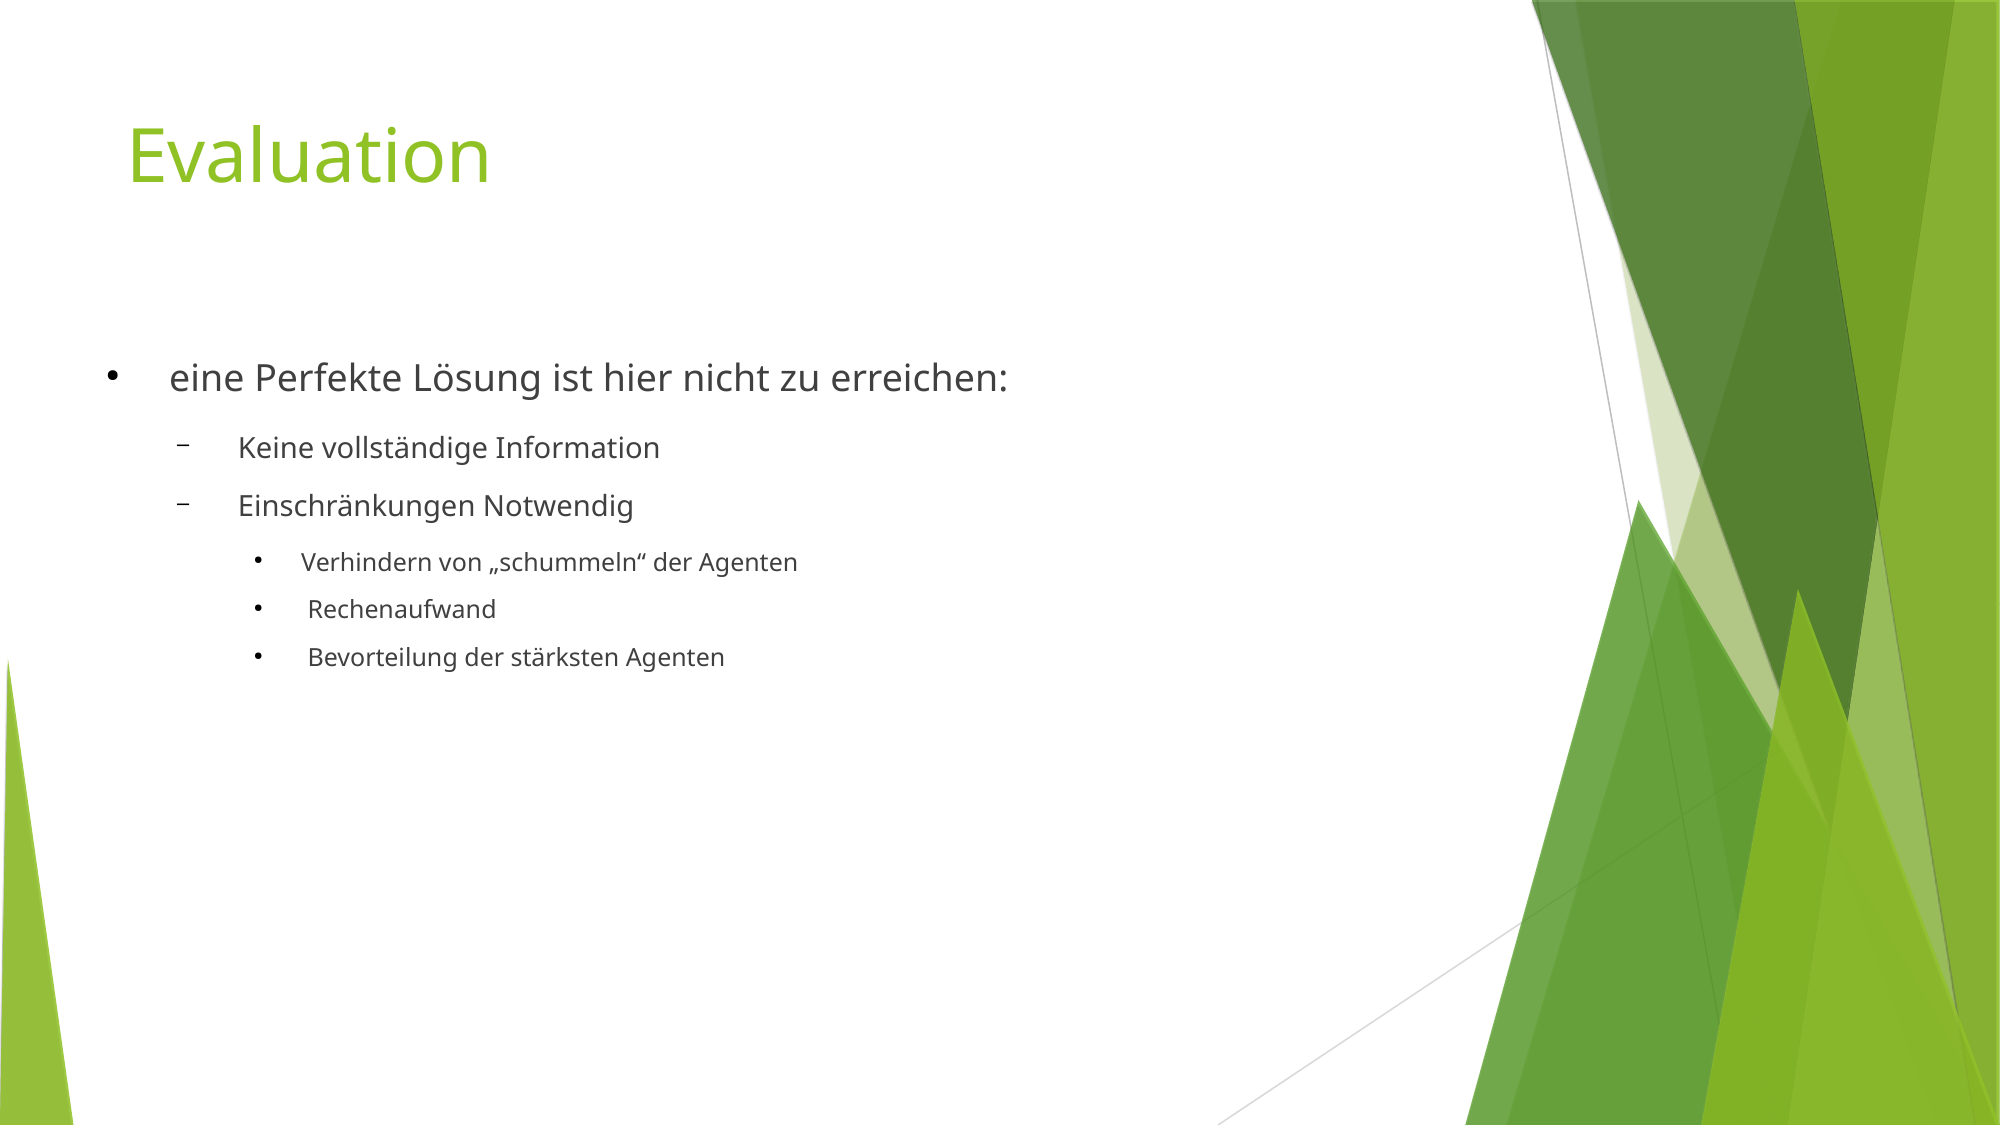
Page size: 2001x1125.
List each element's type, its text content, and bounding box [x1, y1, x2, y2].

list eine Perfekte Lösung ist hier nicht zu erreichen: Keine vollständige Information Einschränkungen Notwendig Verhindern von „schummeln“ der Agenten Rechenaufwand Bevorteilung der stärksten Agenten [88, 354, 1412, 680]
title Evaluation [111, 99, 1522, 317]
